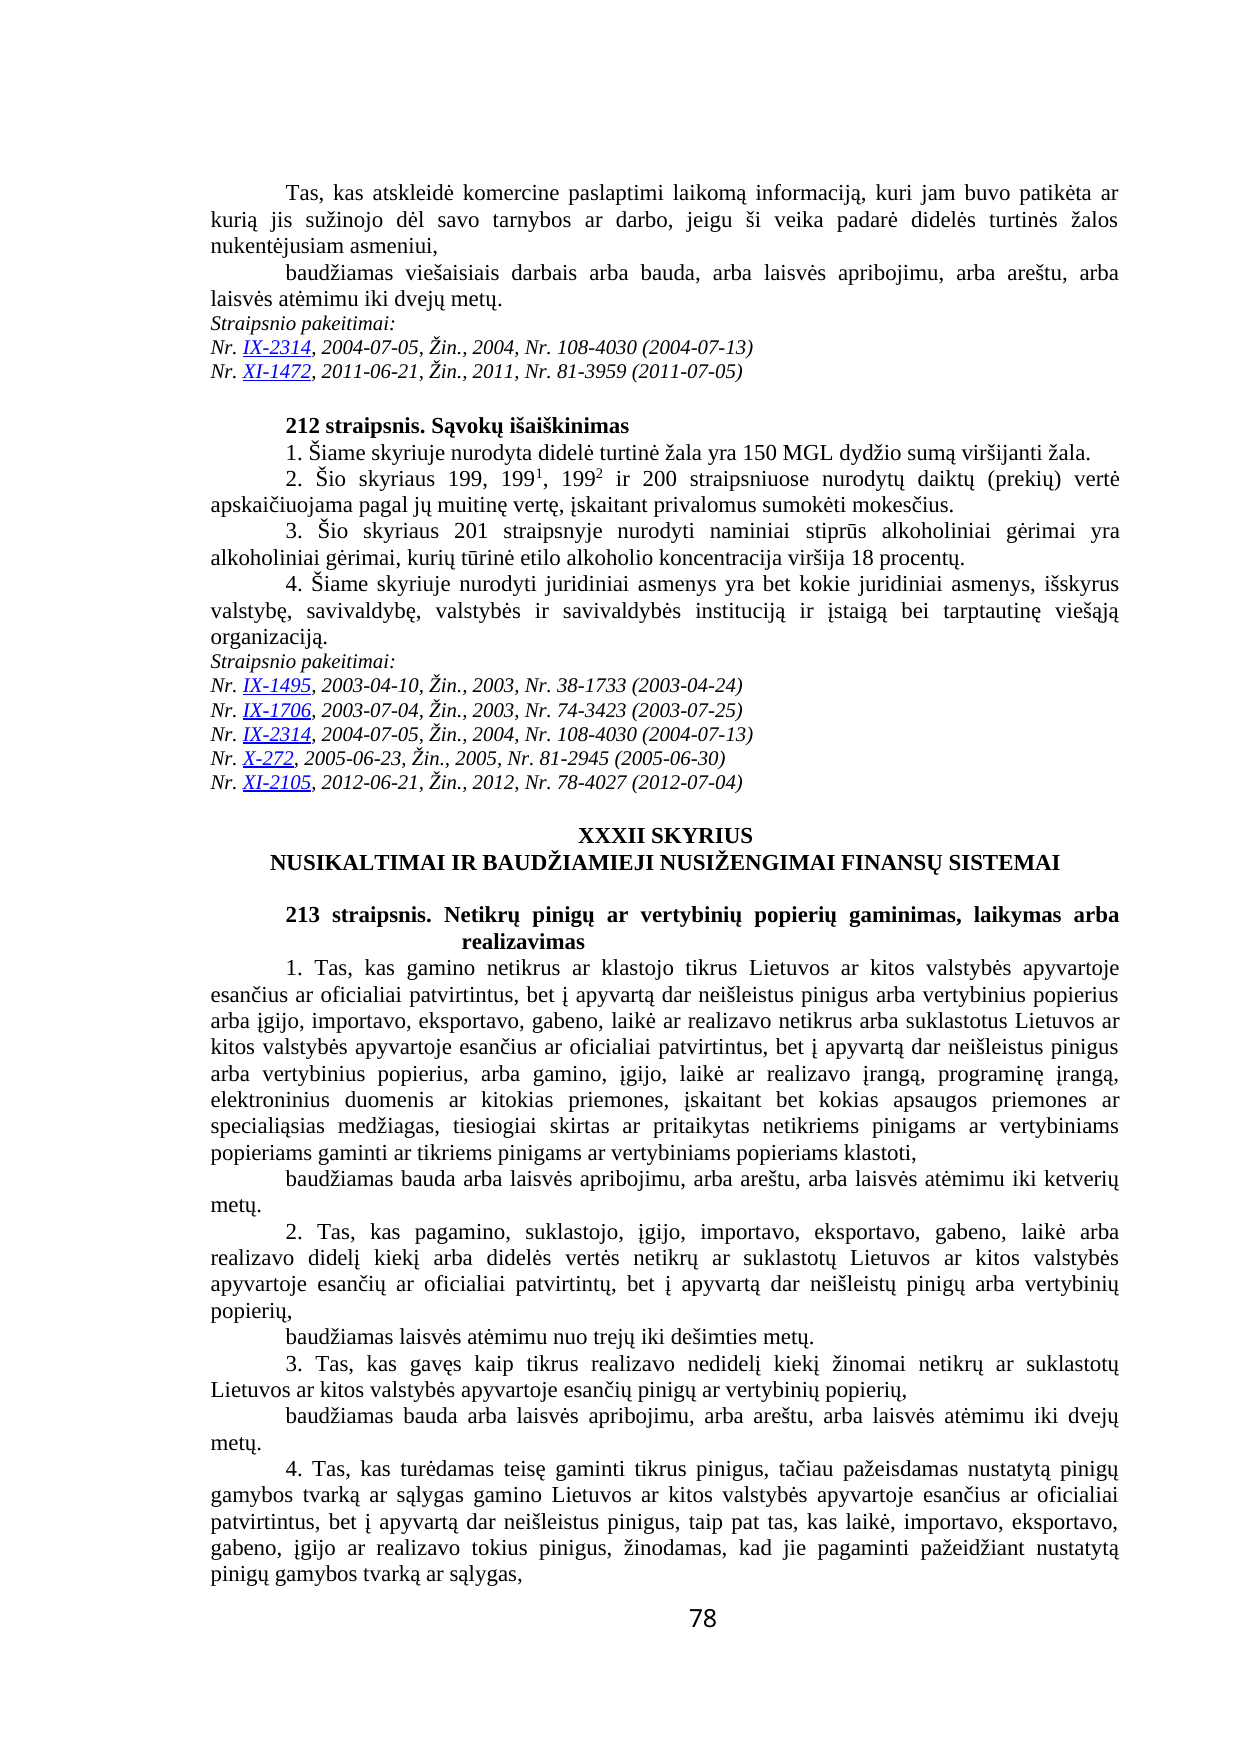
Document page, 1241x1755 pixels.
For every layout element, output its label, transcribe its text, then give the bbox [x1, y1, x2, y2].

text 4. Šiame skyriuje nurodyti juridiniai asmenys yra bet kokie juridiniai asmenys, išskyrus valstybę, savivaldybę, valstybės ir savivaldybės instituciją ir įstaigą bei tarptautinę viešąją organizaciją. [210, 570, 1120, 649]
text 3. Šio skyriaus 201 straipsnyje nurodyti naminiai stiprūs alkoholiniai gėrimai yra alkoholiniai gėrimai, kurių tūrinė etilo alkoholio koncentracija viršija 18 procentų. [210, 518, 1120, 570]
text 1. Šiame skyriuje nurodyta didelė turtinė žala yra 150 MGL dydžio sumą viršijanti žala. [210, 438, 1120, 465]
text baudžiamas laisvės atėmimu nuo trejų iki dešimties metų. [210, 1323, 1120, 1349]
text Tas, kas atskleidė komercine paslaptimi laikomą informaciją, kuri jam buvo patikėta ar kurią jis sužinojo dėl savo tarnybos ar darbo, jeigu ši veika padarė didelės turtinės žalos nukentėjusiam asmeniui, [210, 179, 1120, 258]
text 3. Tas, kas gavęs kaip tikrus realizavo nedidelį kiekį žinomai netikrų ar suklastotų Lietuvos ar kitos valstybės apyvartoje esančių pinigų ar vertybinių popierių, [210, 1349, 1120, 1402]
text baudžiamas bauda arba laisvės apribojimu, arba areštu, arba laisvės atėmimu iki ketverių metų. [210, 1165, 1120, 1218]
text baudžiamas bauda arba laisvės apribojimu, arba areštu, arba laisvės atėmimu iki dvejų metų. [210, 1402, 1120, 1455]
text Straipsnio pakeitimai: [210, 649, 1120, 673]
text XXXII SKYRIUS [210, 822, 1120, 849]
text 2. Tas, kas pagamino, suklastojo, įgijo, importavo, eksportavo, gabeno, laikė arba realizavo didelį kiekį arba didelės vertės netikrų ar suklastotų Lietuvos ar kitos valstybės apyvartoje esančių ar oficialiai patvirtintų, bet į apyvartą dar neišleistų pinigų arba vertybinių popierių, [210, 1218, 1120, 1323]
text Nr. IX-1706, 2003-07-04, Žin., 2003, Nr. 74-3423 (2003-07-25) [210, 697, 1120, 722]
text 2. Šio skyriaus 199, 1991, 1992 ir 200 straipsniuose nurodytų daiktų (prekių) vertė apskaičiuojama pagal jų muitinę vertę, įskaitant privalomus sumokėti mokesčius. [210, 465, 1120, 518]
text 213 straipsnis. Netikrų pinigų ar vertybinių popierių gaminimas, laikymas arba realizavimas [285, 902, 1120, 954]
text 212 straipsnis. Sąvokų išaiškinimas [210, 412, 1120, 438]
text Nr. XI-2105, 2012-06-21, Žin., 2012, Nr. 78-4027 (2012-07-04) [210, 770, 1120, 794]
text 1. Tas, kas gamino netikrus ar klastojo tikrus Lietuvos ar kitos valstybės apyvartoje esančius ar oficialiai patvirtintus, bet į apyvartą dar neišleistus pinigus arba vertybinius popierius arba įgijo, importavo, eksportavo, gabeno, laikė ar realizavo netikrus arba suklastotus Lietuvos ar kitos valstybės apyvartoje esančius ar oficialiai patvirtintus, bet į apyvartą dar neišleistus pinigus arba vertybinius popierius, arba gamino, įgijo, laikė ar realizavo įrangą, programinę įrangą, elektroninius duomenis ar kitokias priemones, įskaitant bet kokias apsaugos priemones ar specialiąsias medžiagas, tiesiogiai skirtas ar pritaikytas netikriems pinigams ar vertybiniams popieriams gaminti ar tikriems pinigams ar vertybiniams popieriams klastoti, [210, 954, 1120, 1165]
text Nr. IX-1495, 2003-04-10, Žin., 2003, Nr. 38-1733 (2003-04-24) [210, 673, 1120, 697]
text baudžiamas viešaisiais darbais arba bauda, arba laisvės apribojimu, arba areštu, arba laisvės atėmimu iki dvejų metų. [210, 258, 1120, 311]
text Nr. IX-2314, 2004-07-05, Žin., 2004, Nr. 108-4030 (2004-07-13) [210, 335, 1120, 359]
text Nr. X-272, 2005-06-23, Žin., 2005, Nr. 81-2945 (2005-06-30) [210, 746, 1120, 770]
text 4. Tas, kas turėdamas teisę gaminti tikrus pinigus, tačiau pažeisdamas nustatytą pinigų gamybos tvarką ar sąlygas gamino Lietuvos ar kitos valstybės apyvartoje esančius ar oficialiai patvirtintus, bet į apyvartą dar neišleistus pinigus, taip pat tas, kas laikė, importavo, eksportavo, gabeno, įgijo ar realizavo tokius pinigus, žinodamas, kad jie pagaminti pažeidžiant nustatytą pinigų gamybos tvarką ar sąlygas, [210, 1455, 1120, 1587]
text Nr. XI-1472, 2011-06-21, Žin., 2011, Nr. 81-3959 (2011-07-05) [210, 359, 1120, 383]
text Straipsnio pakeitimai: [210, 311, 1120, 335]
text Nr. IX-2314, 2004-07-05, Žin., 2004, Nr. 108-4030 (2004-07-13) [210, 722, 1120, 746]
text NUSIKALTIMAI IR BAUDŽIAMIEJI NUSIŽENGIMAI FINANSŲ SISTEMAI [210, 849, 1120, 875]
